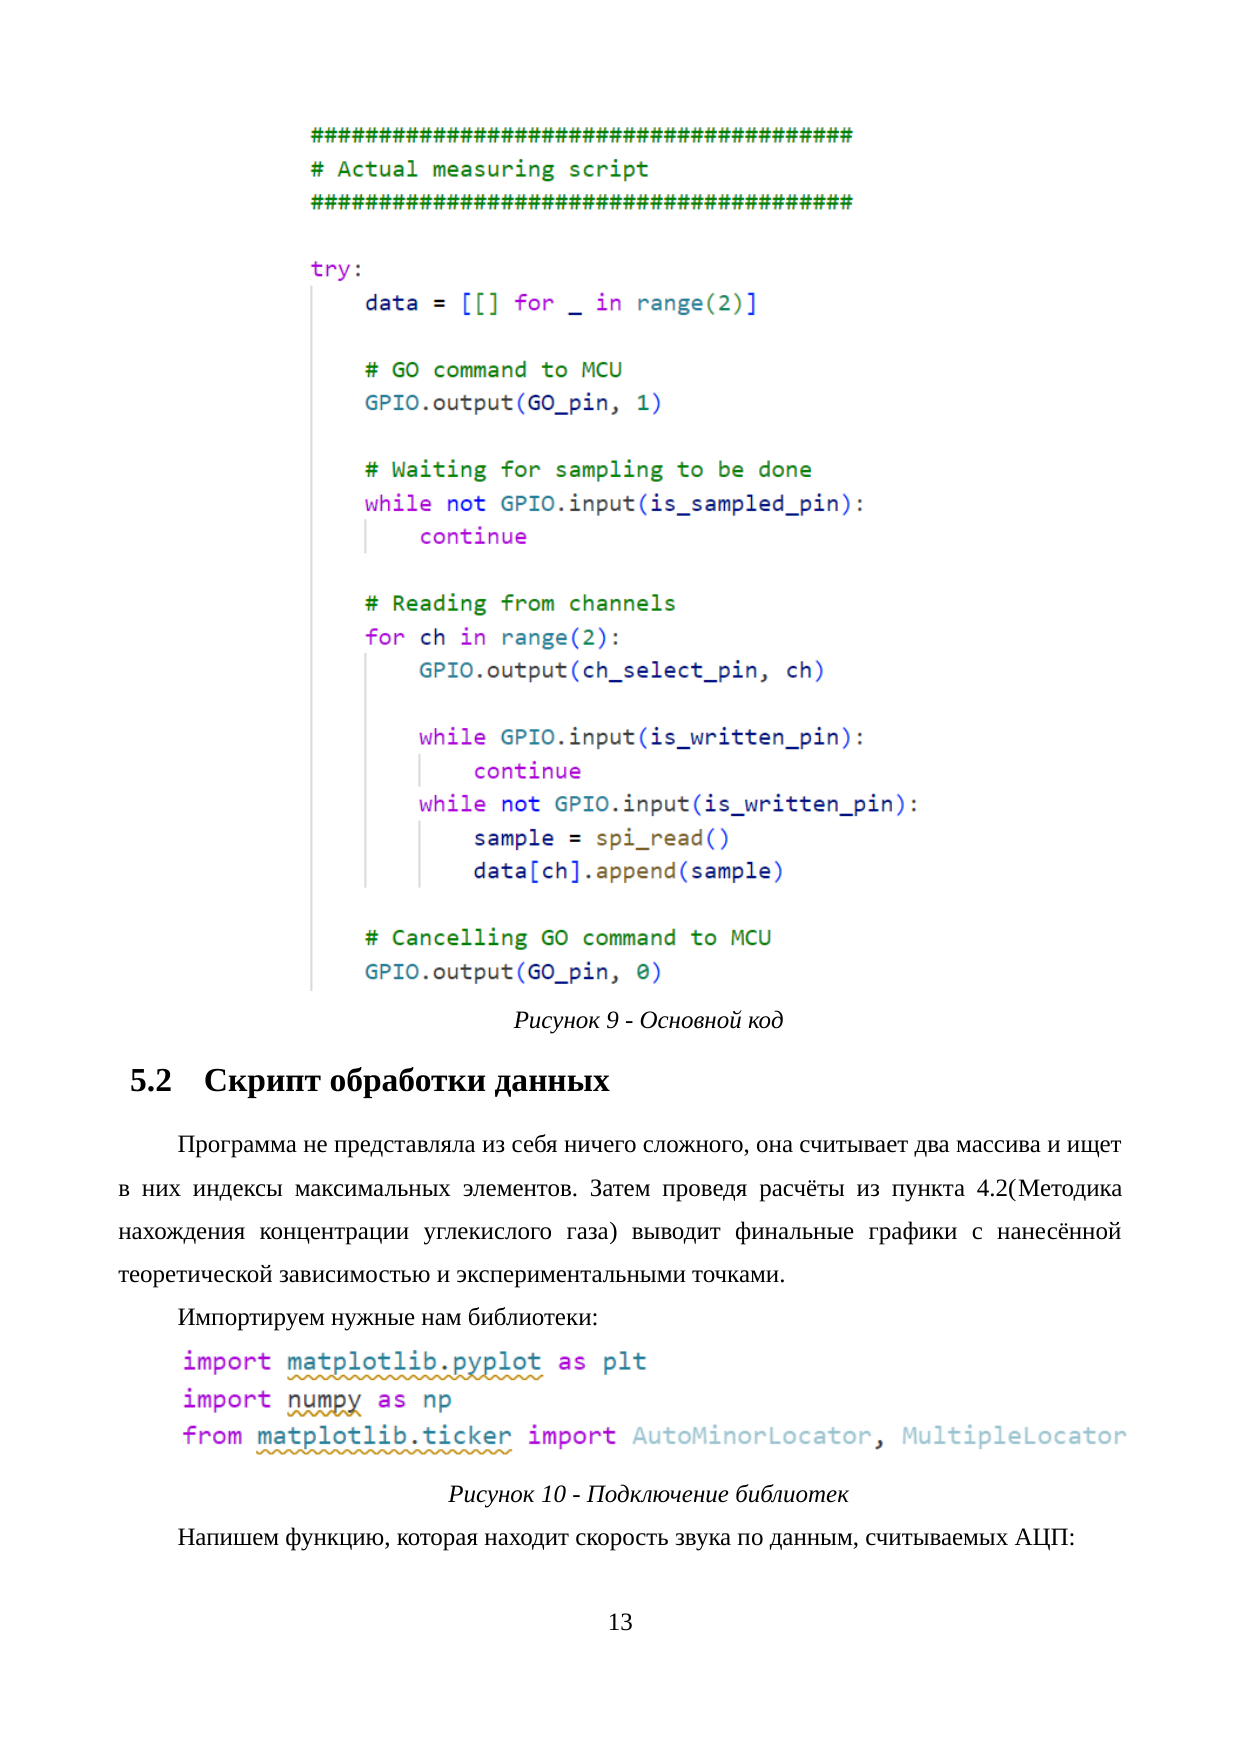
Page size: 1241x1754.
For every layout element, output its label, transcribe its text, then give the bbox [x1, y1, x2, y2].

text Импортируем нужные нам библиотеки: [118, 1302, 1122, 1331]
text Рисунок 10 - Подключение библиотек [118, 1479, 1122, 1508]
picture [177, 1345, 1149, 1465]
text Рисунок 9 - Основной код [118, 1005, 1122, 1034]
subtitle Скрипт обработки данных [130, 1060, 1122, 1098]
picture [307, 118, 993, 991]
text Напишем функцию, которая находит скорость звука по данным, считываемых АЦП: [118, 1522, 1122, 1551]
text Программа не представляла из себя ничего сложного, она считывает два массива и ищет в них индексы максимальных элементов. Затем проведя расчёты из пункта 4.2(Методика нахождения концентрации углекислого газа) выводит финальные графики с нанесённой теоретической зависимостью и экспериментальными точками. [118, 1129, 1122, 1288]
